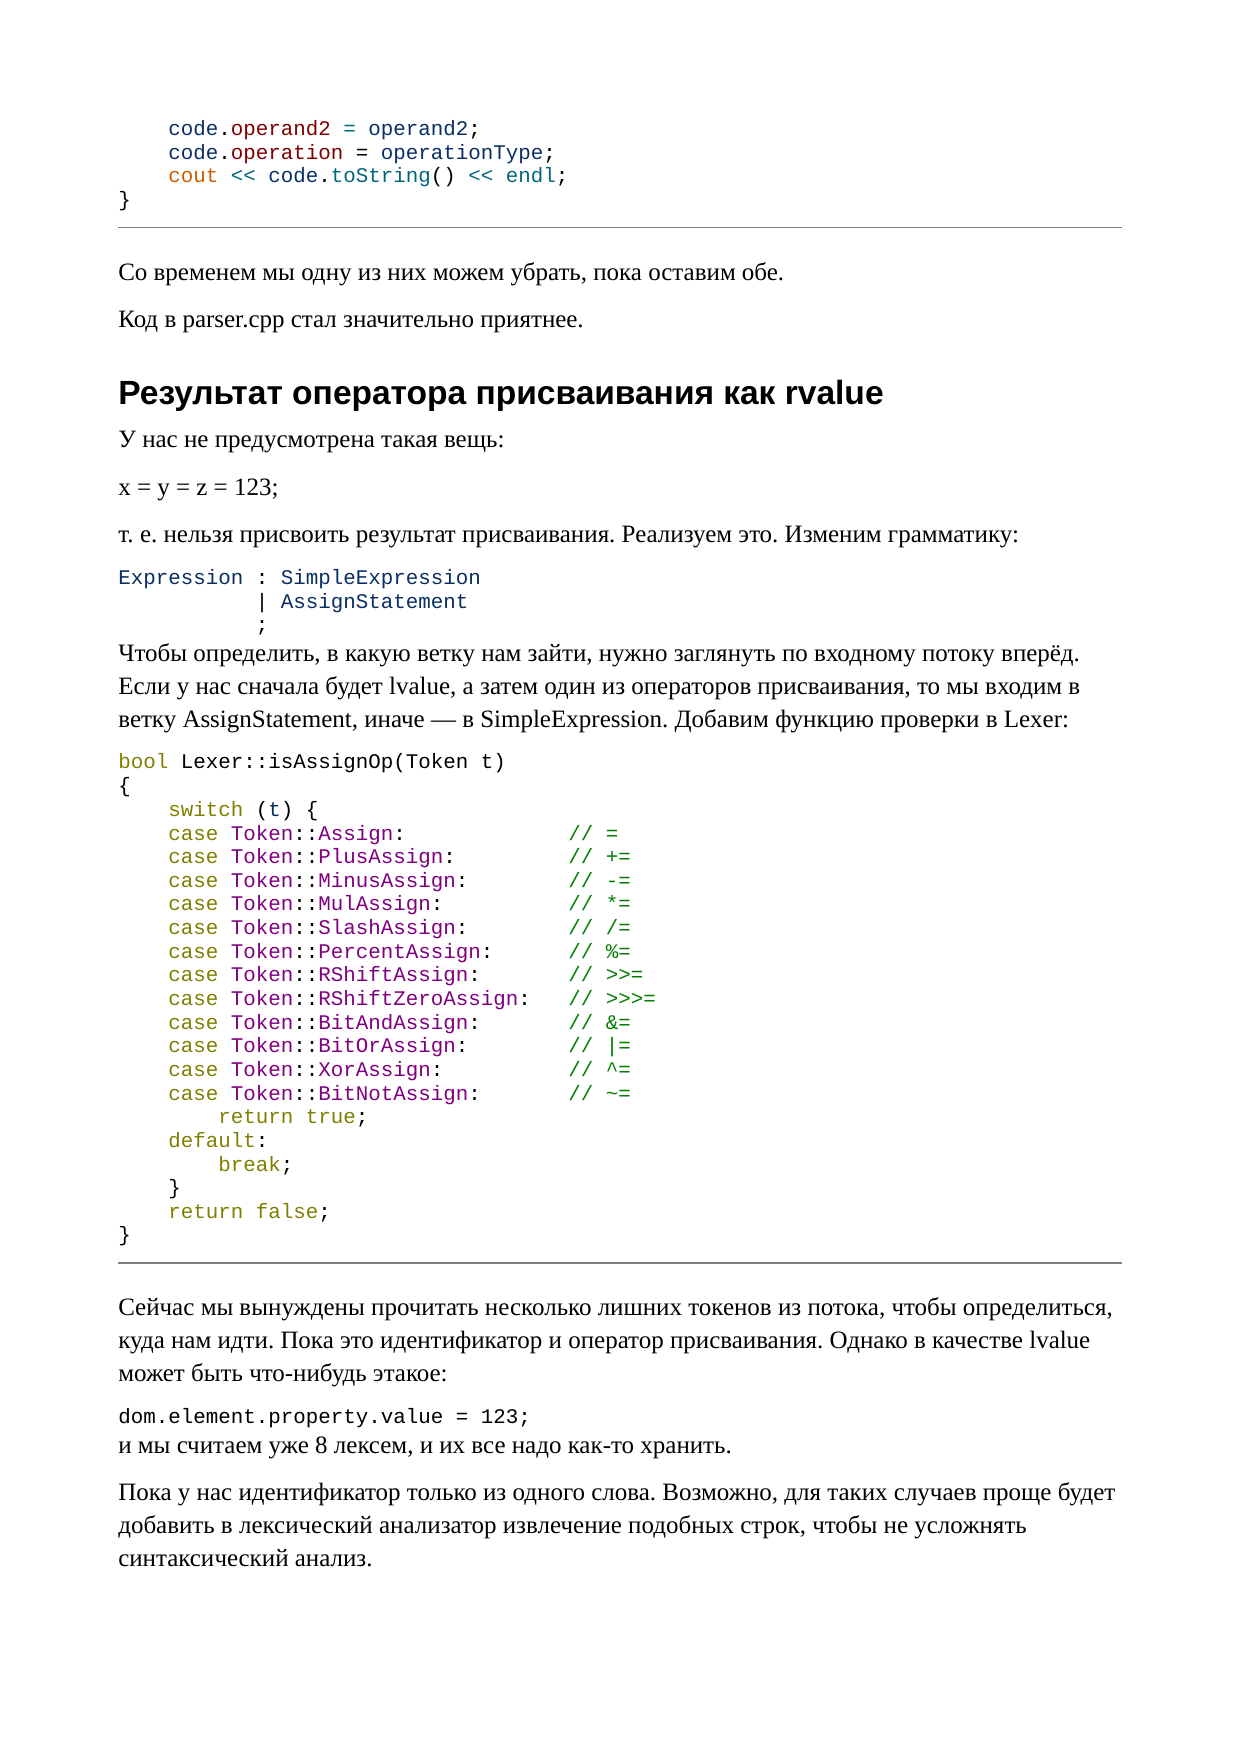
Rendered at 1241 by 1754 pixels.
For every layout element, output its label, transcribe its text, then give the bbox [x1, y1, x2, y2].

text case Token::PercentAssign: // %= [118, 941, 1122, 964]
text Expression : SimpleExpression [118, 567, 1122, 591]
text return true; [118, 1106, 1122, 1130]
text case Token::SlashAssign: // /= [118, 917, 1122, 941]
text bool Lexer::isAssignOp(Token t) [118, 752, 1122, 775]
text Чтобы определить, в какую ветку нам зайти, нужно заглянуть по входному потоку вперёд. Если у нас сначала будет lvalue, а затем один из операторов присваивания, то мы входим в ветку AssignStatement, иначе — в SimpleExpression. Добавим функцию проверки в Lexer: [118, 638, 1122, 733]
text return false; [118, 1201, 1122, 1224]
text case Token::Assign: // = [118, 822, 1122, 846]
text } [118, 1177, 1122, 1201]
text break; [118, 1153, 1122, 1177]
text { [118, 775, 1122, 799]
text и мы считаем уже 8 лексем, и их все надо как-то хранить. [118, 1430, 1122, 1458]
text case Token::MinusAssign: // -= [118, 870, 1122, 893]
text case Token::RShiftZeroAssign: // >>>= [118, 988, 1122, 1012]
text Сейчас мы вынуждены прочитать несколько лишних токенов из потока, чтобы определиться, куда нам идти. Пока это идентификатор и оператор присваивания. Однако в качестве lvalue может быть что-нибудь этакое: [118, 1292, 1122, 1387]
text } [118, 1224, 1122, 1248]
text Со временем мы одну из них можем убрать, пока оставим обе. [118, 257, 1122, 286]
text case Token::PlusAssign: // += [118, 846, 1122, 870]
text | AssignStatement [118, 591, 1122, 614]
text code.operation = operationType; [118, 142, 1122, 165]
subtitle Результат оператора присваивания как rvalue [118, 373, 1122, 412]
text case Token::RShiftAssign: // >>= [118, 964, 1122, 988]
text dom.element.property.value = 123; [118, 1406, 1122, 1430]
text default: [118, 1130, 1122, 1153]
text Код в parser.cpp стал значительно приятнее. [118, 304, 1122, 333]
text switch (t) { [118, 799, 1122, 822]
text case Token::BitAndAssign: // &= [118, 1012, 1122, 1035]
text case Token::BitNotAssign: // ~= [118, 1083, 1122, 1106]
text } [118, 189, 1122, 213]
text x = y = z = 123; [118, 472, 1122, 501]
text case Token::MulAssign: // *= [118, 893, 1122, 917]
text case Token::XorAssign: // ^= [118, 1059, 1122, 1083]
text case Token::BitOrAssign: // |= [118, 1035, 1122, 1059]
text code.operand2 = operand2; [118, 118, 1122, 142]
text ; [118, 614, 1122, 638]
text Пока у нас идентификатор только из одного слова. Возможно, для таких случаев проще будет добавить в лексический анализатор извлечение подобных строк, чтобы не усложнять синтаксический анализ. [118, 1477, 1122, 1572]
text cout << code.toString() << endl; [118, 165, 1122, 189]
text У нас не предусмотрена такая вещь: [118, 424, 1122, 453]
text т. е. нельзя присвоить результат присваивания. Реализуем это. Изменим грамматику: [118, 519, 1122, 548]
